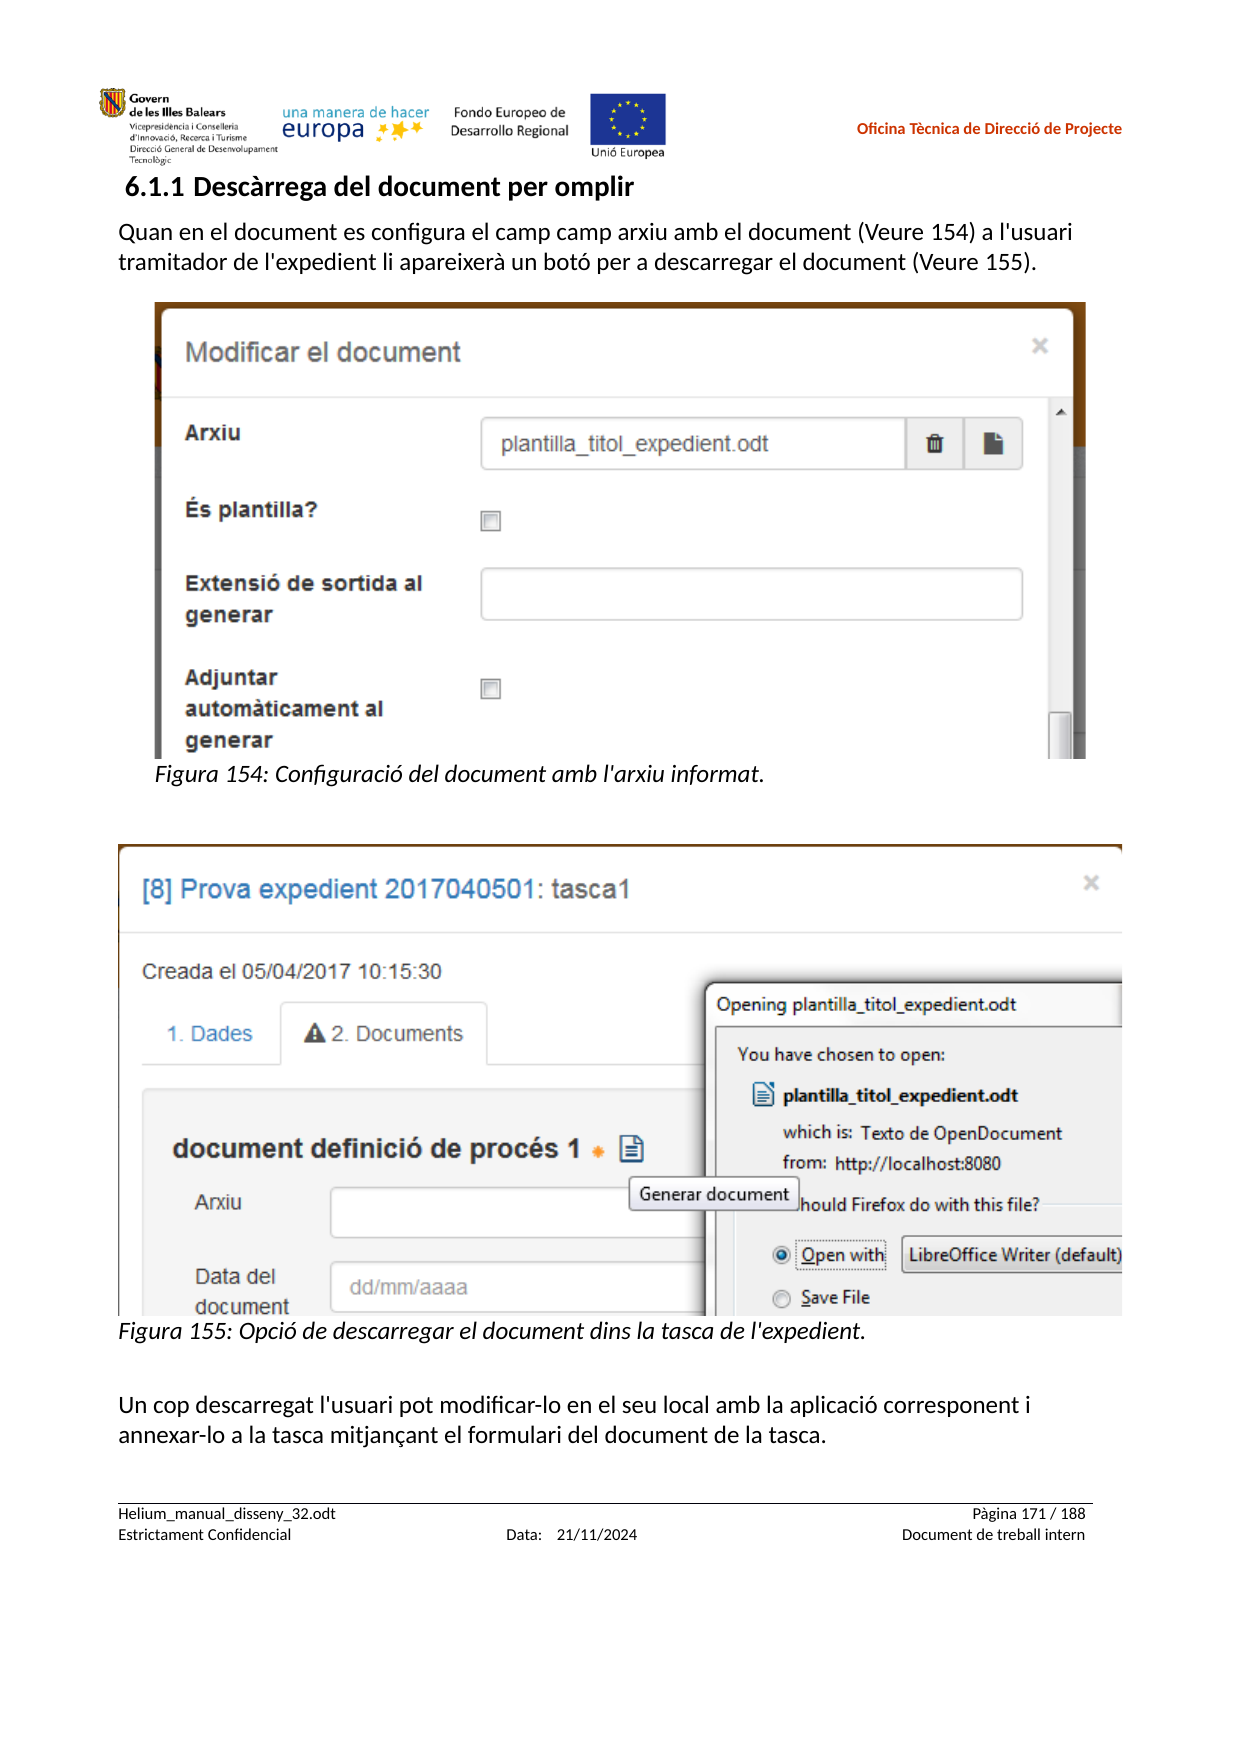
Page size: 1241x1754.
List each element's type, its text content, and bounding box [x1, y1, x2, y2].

text Figura 154: Configuració del document amb l'arxiu informat. [154, 759, 1086, 789]
text Figura 155: Opció de descarregar el document dins la tasca de l'expedient. [118, 1316, 1122, 1346]
picture [99, 87, 668, 166]
text Quan en el document es configura el camp camp arxiu amb el document (Veure 154) a l'usuari tramitador de l'expedient li apareixerà un botó per a descarregar el document (Veure 155). [118, 216, 1122, 277]
picture [118, 844, 1123, 1316]
picture [154, 302, 1086, 759]
text Un cop descarregat l'usuari pot modificar-lo en el seu local amb la aplicació corresponent i annexar-lo a la tasca mitjançant el formulari del document de la tasca. [118, 1389, 1122, 1450]
subtitle Descàrrega del document per omplir [118, 168, 1122, 203]
